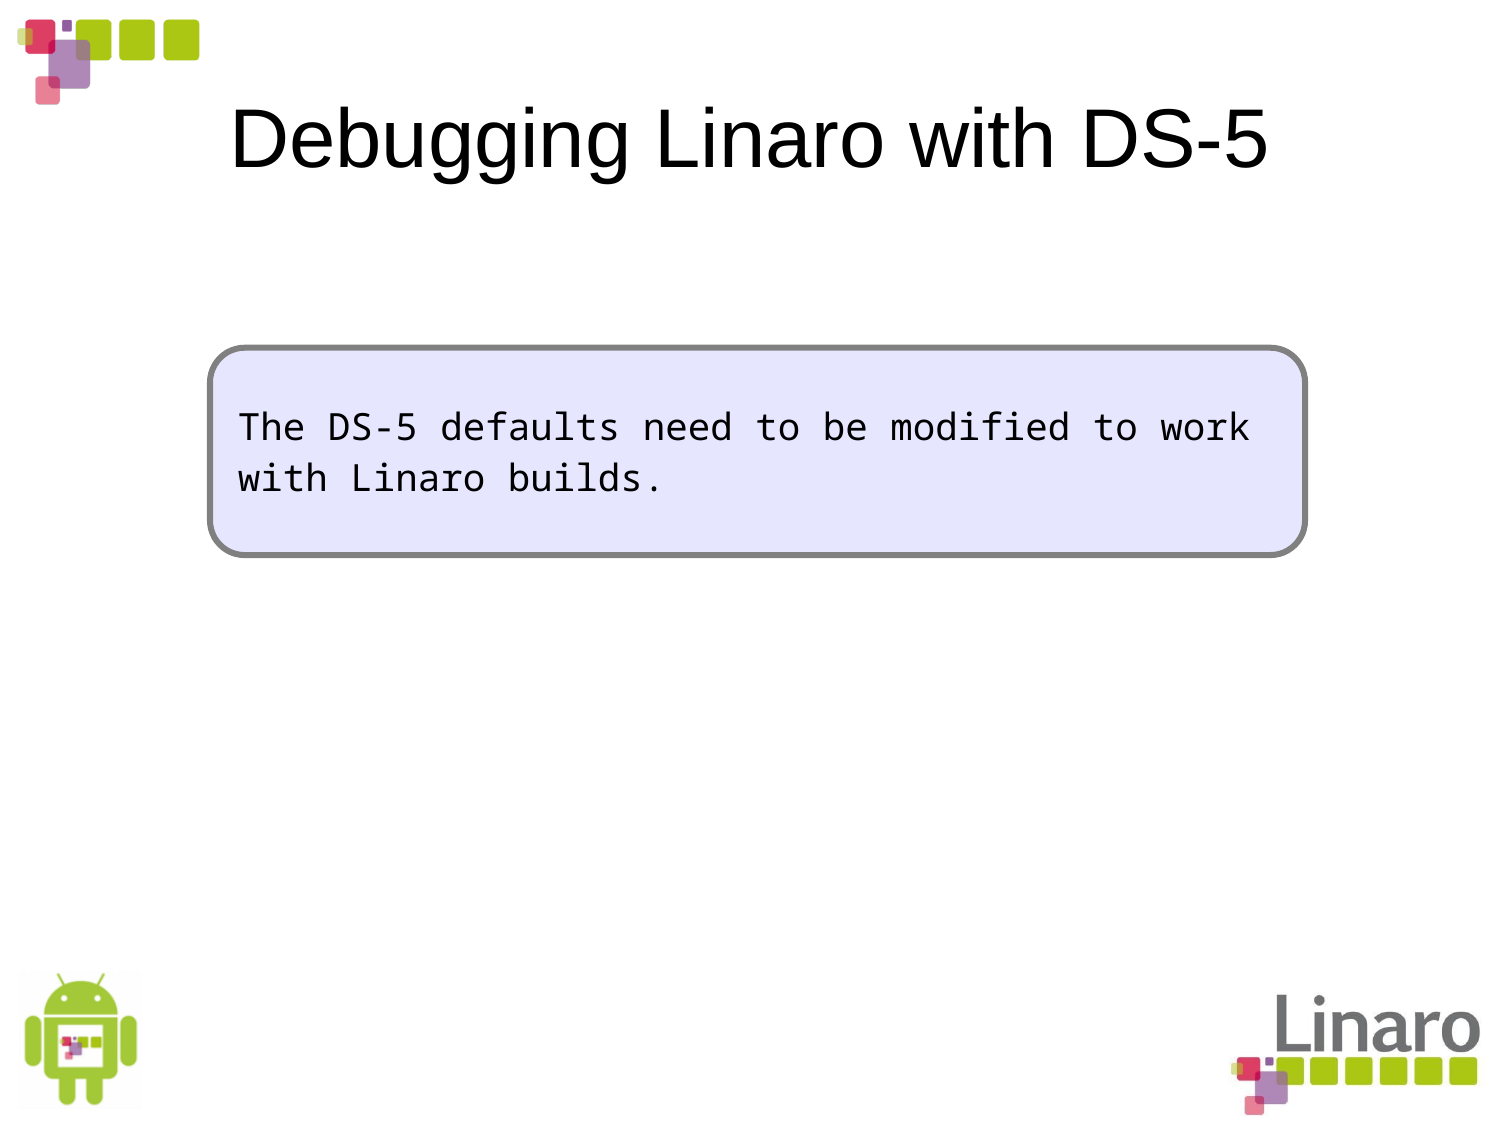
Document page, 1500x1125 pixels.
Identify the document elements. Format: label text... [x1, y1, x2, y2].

picture [1219, 986, 1491, 1123]
picture [18, 971, 142, 1109]
title Debugging Linaro with DS-5 [74, 44, 1425, 233]
picture [16, 12, 205, 121]
list [74, 263, 1425, 916]
text_box The DS-5 defaults need to be modified to work with Linaro builds. [210, 347, 1306, 556]
